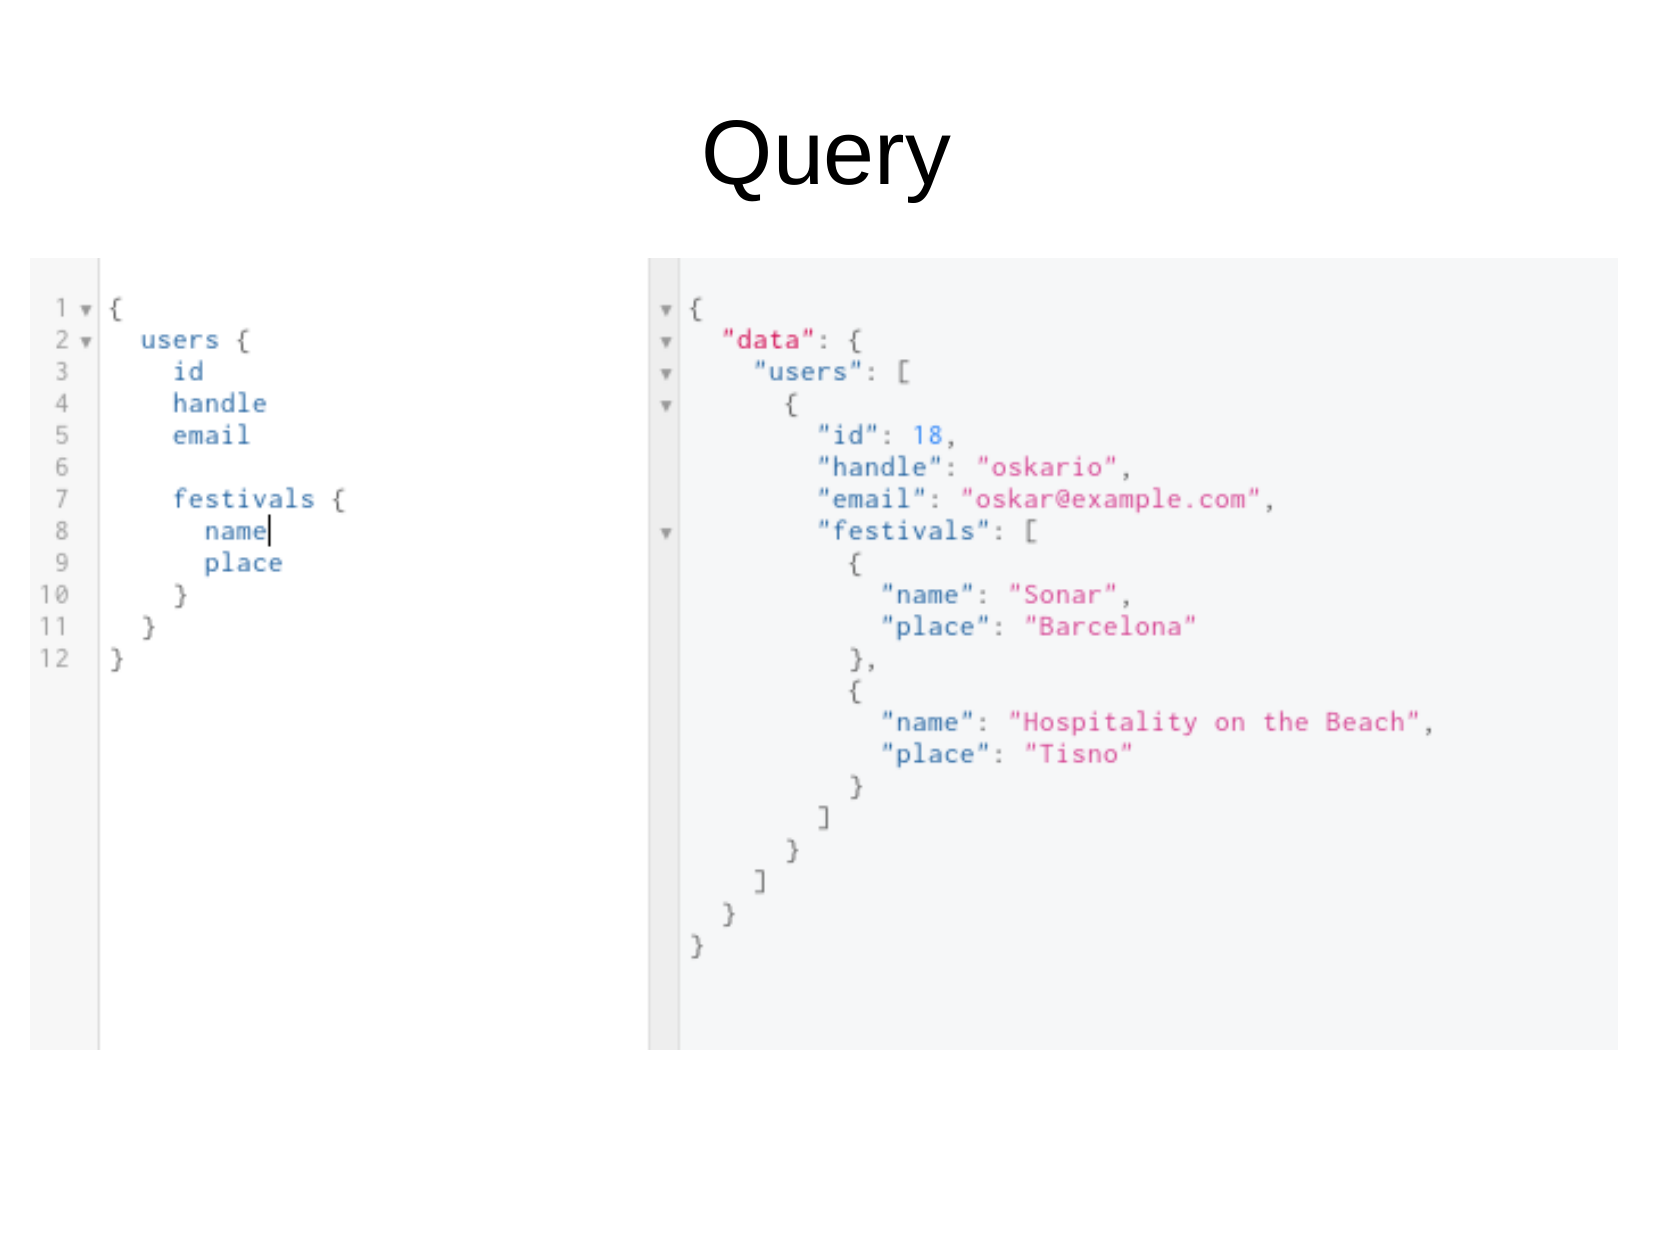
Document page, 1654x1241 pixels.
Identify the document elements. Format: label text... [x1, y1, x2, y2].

picture [30, 258, 1618, 1051]
title Query [82, 49, 1571, 257]
